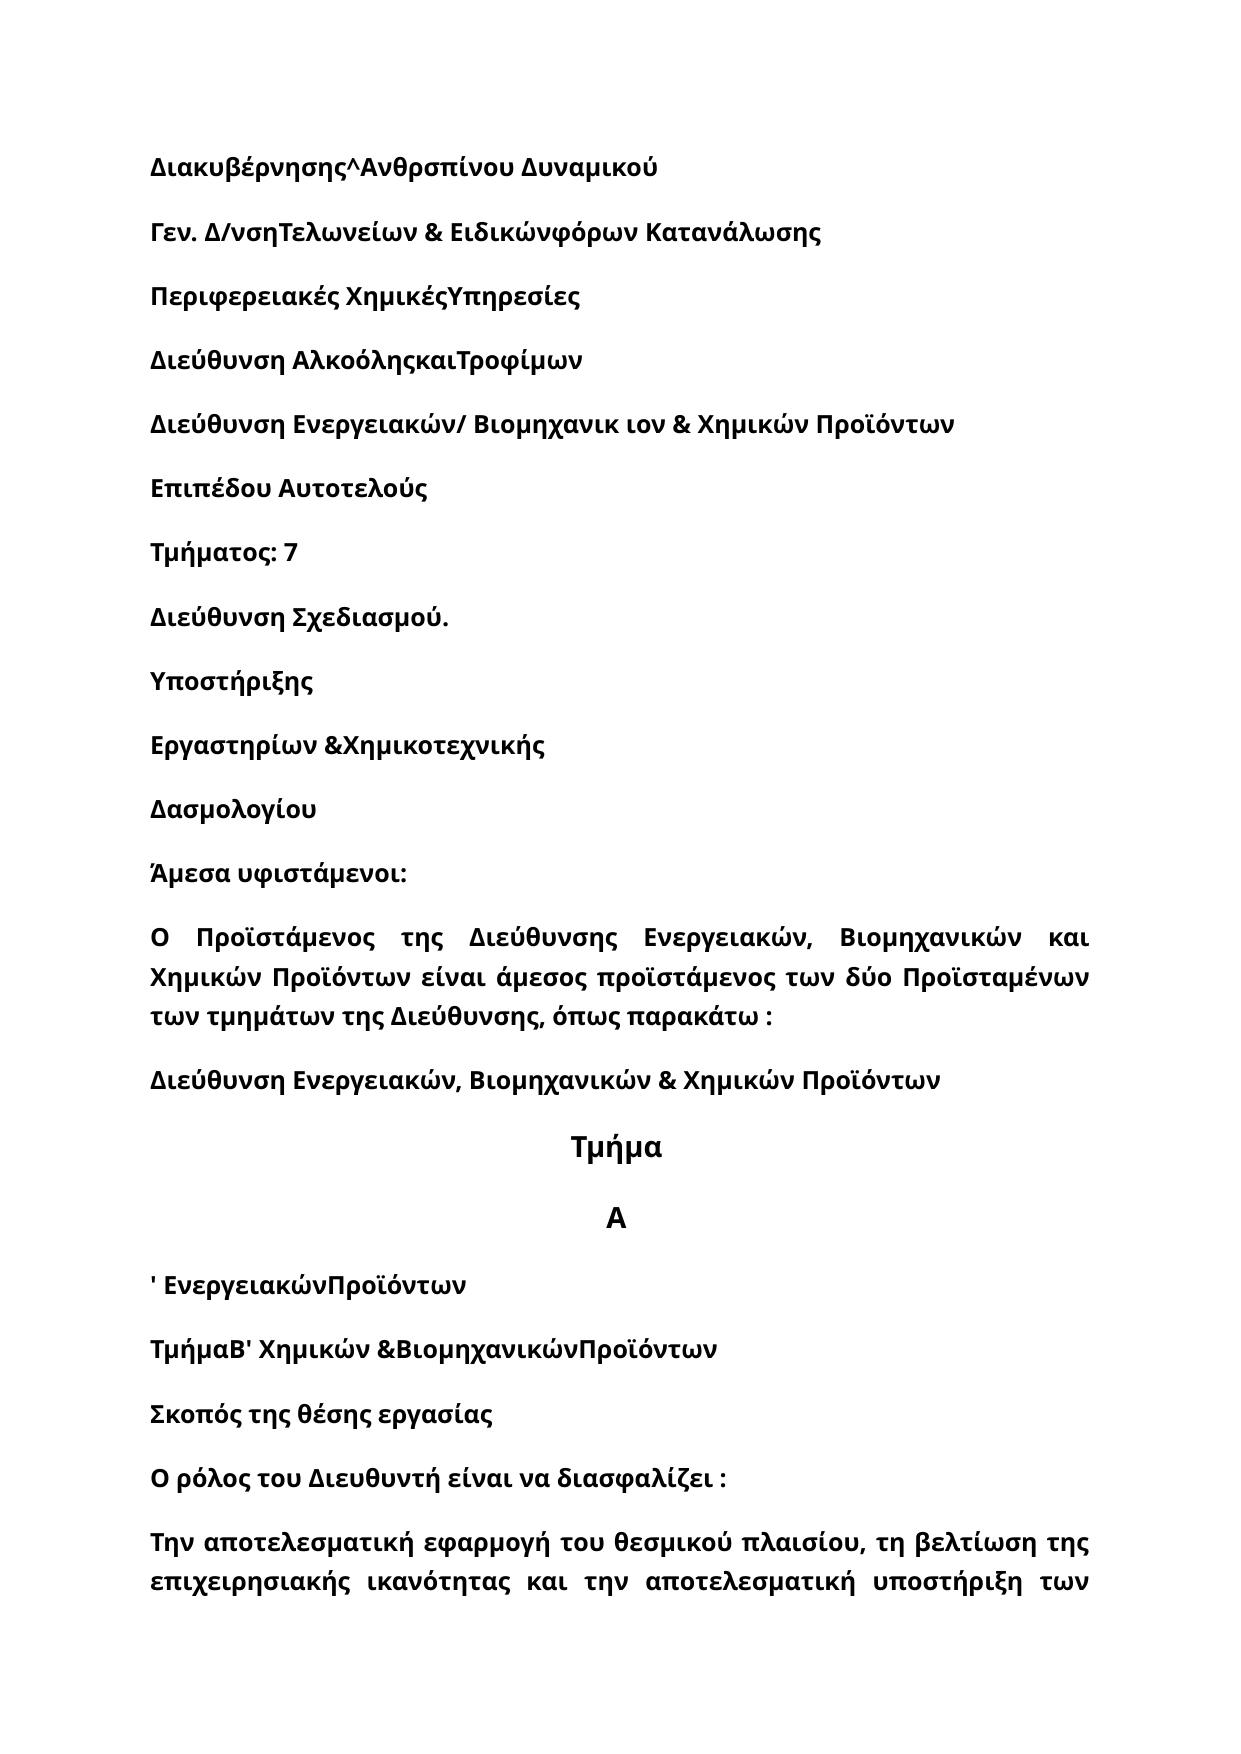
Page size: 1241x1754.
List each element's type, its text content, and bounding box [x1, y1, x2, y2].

text Γεν. Δ/νσηΤελωνείων & Ειδικώνφόρων Κατανάλωσης [150, 214, 1090, 248]
text Διακυβέρνησης^Ανθρσπίνου Δυναμικού [150, 150, 1090, 184]
text Διεύθυνση Σχεδιασμού. [150, 599, 1090, 633]
text Τμήματος: 7 [150, 535, 1090, 569]
text Την αποτελεσματική εφαρμογή του θεσμικού πλαισίου, τη βελτίωση της επιχειρησιακής ικανότητας και την αποτελεσματική υποστήριξη των [150, 1524, 1090, 1598]
text ΤμήμαΒ' Χημικών &ΒιομηχανικώνΠροϊόντων [150, 1332, 1090, 1366]
text Άμεσα υφιστάμενοι: [150, 856, 1090, 890]
subtitle Τμήμα [150, 1127, 1090, 1166]
text Περιφερειακές ΧημικέςΥπηρεσίες [150, 278, 1090, 312]
text Διεύθυνση Ενεργειακών, Βιομηχανικών & Χημικών Προϊόντων [150, 1062, 1090, 1097]
text Επιπέδου Αυτοτελούς [150, 471, 1090, 505]
text Δασμολογίου [150, 792, 1090, 826]
text Σκοπός της θέσης εργασίας [150, 1396, 1090, 1430]
text Ο ρόλος του Διευθυντή είναι να διασφαλίζει : [150, 1460, 1090, 1494]
subtitle A [150, 1197, 1090, 1237]
text Ο Προϊστάμενος της Διεύθυνσης Ενεργειακών, Βιομηχανικών και Χημικών Προϊόντων είναι άμεσος προϊστάμενος των δύο Προϊσταμένων των τμημάτων της Διεύθυνσης, όπως παρακάτω : [150, 920, 1090, 1032]
text Υποστήριξης [150, 663, 1090, 697]
text ' ΕνεργειακώνΠροϊόντων [150, 1268, 1090, 1302]
text Διεύθυνση ΑλκοόληςκαιΤροφίμων [150, 342, 1090, 377]
text Εργαστηρίων &Χημικοτεχνικής [150, 727, 1090, 762]
text Διεύθυνση Ενεργειακών/ Βιομηχανικ ιον & Χημικών Προϊόντων [150, 407, 1090, 441]
